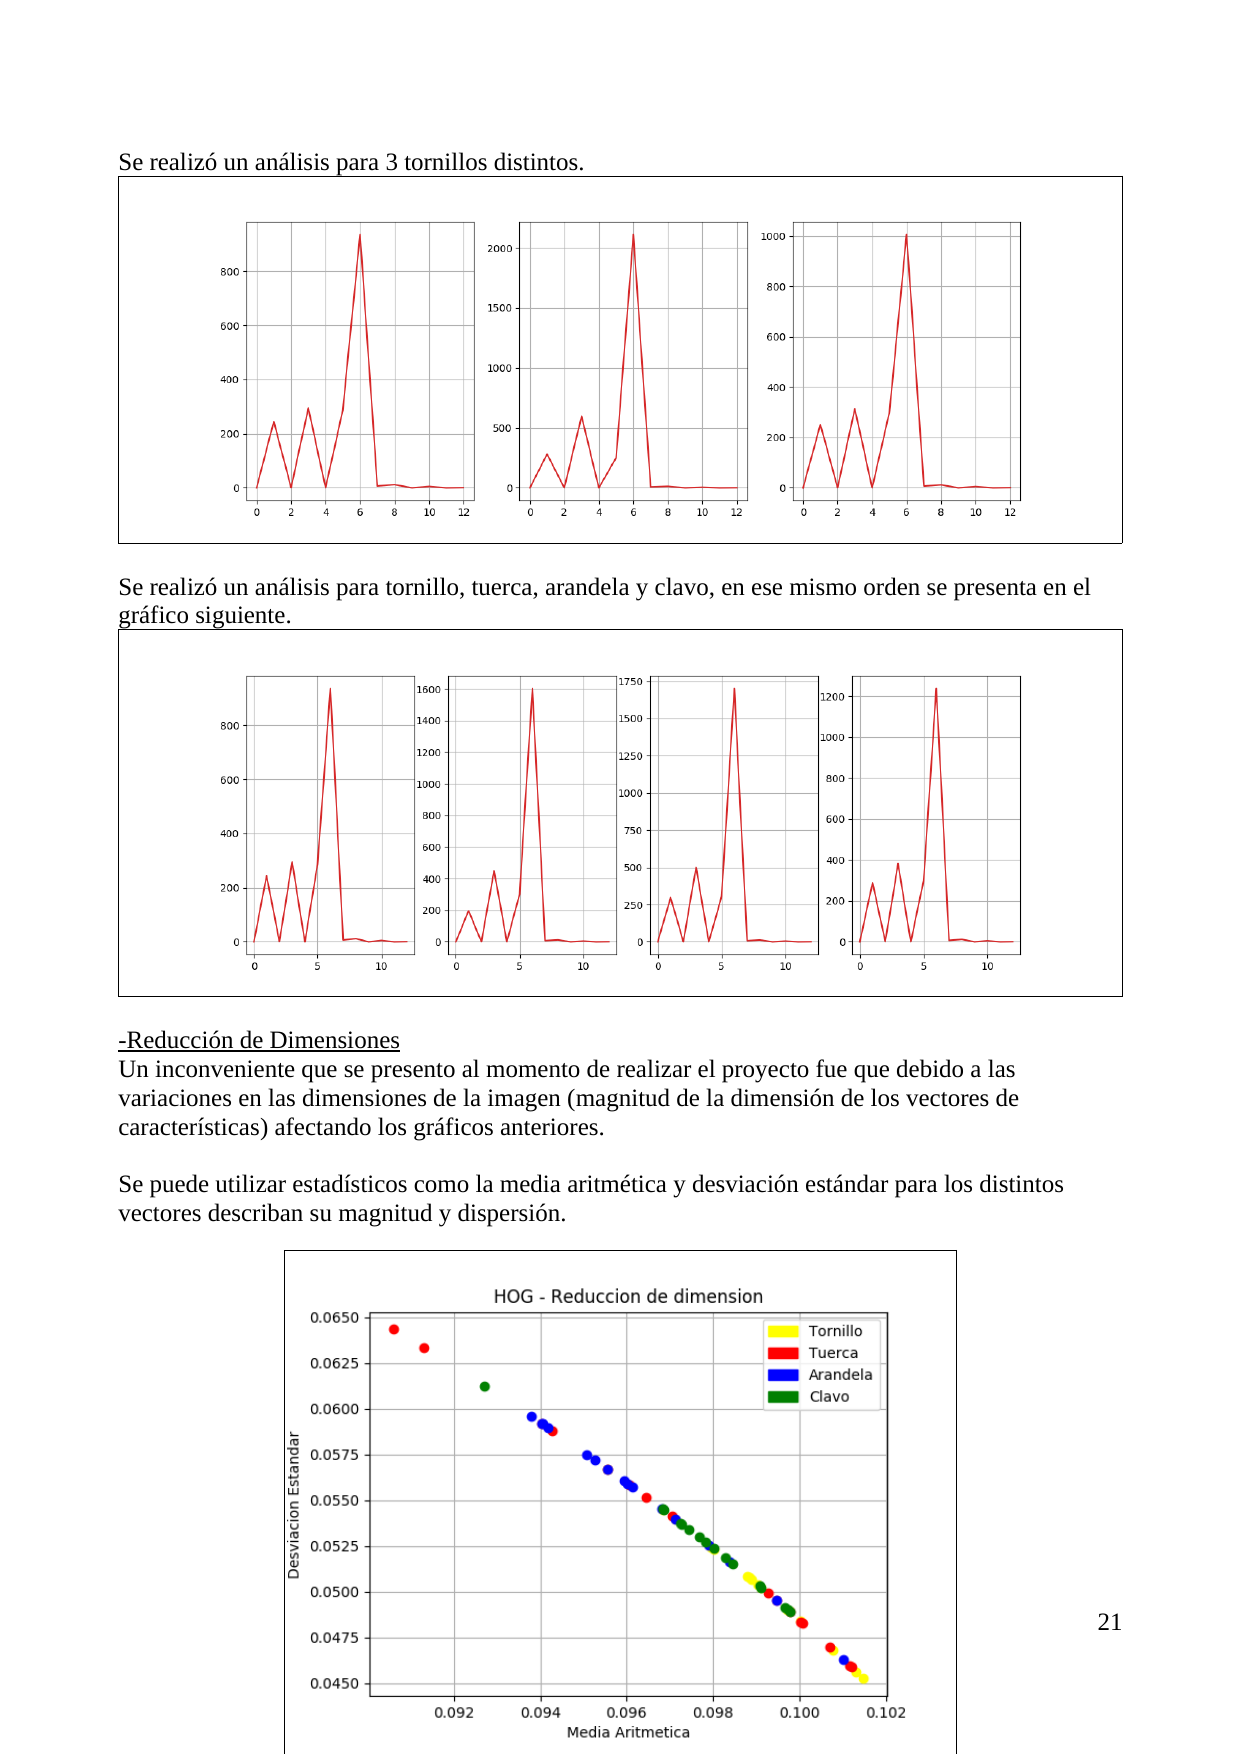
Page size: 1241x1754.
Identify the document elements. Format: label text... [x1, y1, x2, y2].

text -Reducción de Dimensiones [118, 1025, 1122, 1054]
text Un inconveniente que se presento al momento de realizar el proyecto fue que debido a las variaciones en las dimensiones de la imagen (magnitud de la dimensión de los vectores de características) afectando los gráficos anteriores. [118, 1054, 1122, 1140]
text Se realizó un análisis para tornillo, tuerca, arandela y clavo, en ese mismo orden se presenta en el gráfico siguiente. [118, 572, 1122, 629]
picture [121, 178, 1119, 540]
text Se realizó un análisis para 3 tornillos distintos. [118, 147, 1122, 176]
picture [287, 1252, 954, 1751]
picture [121, 632, 1119, 994]
text Se puede utilizar estadísticos como la media aritmética y desviación estándar para los distintos vectores describan su magnitud y dispersión. [118, 1169, 1122, 1227]
